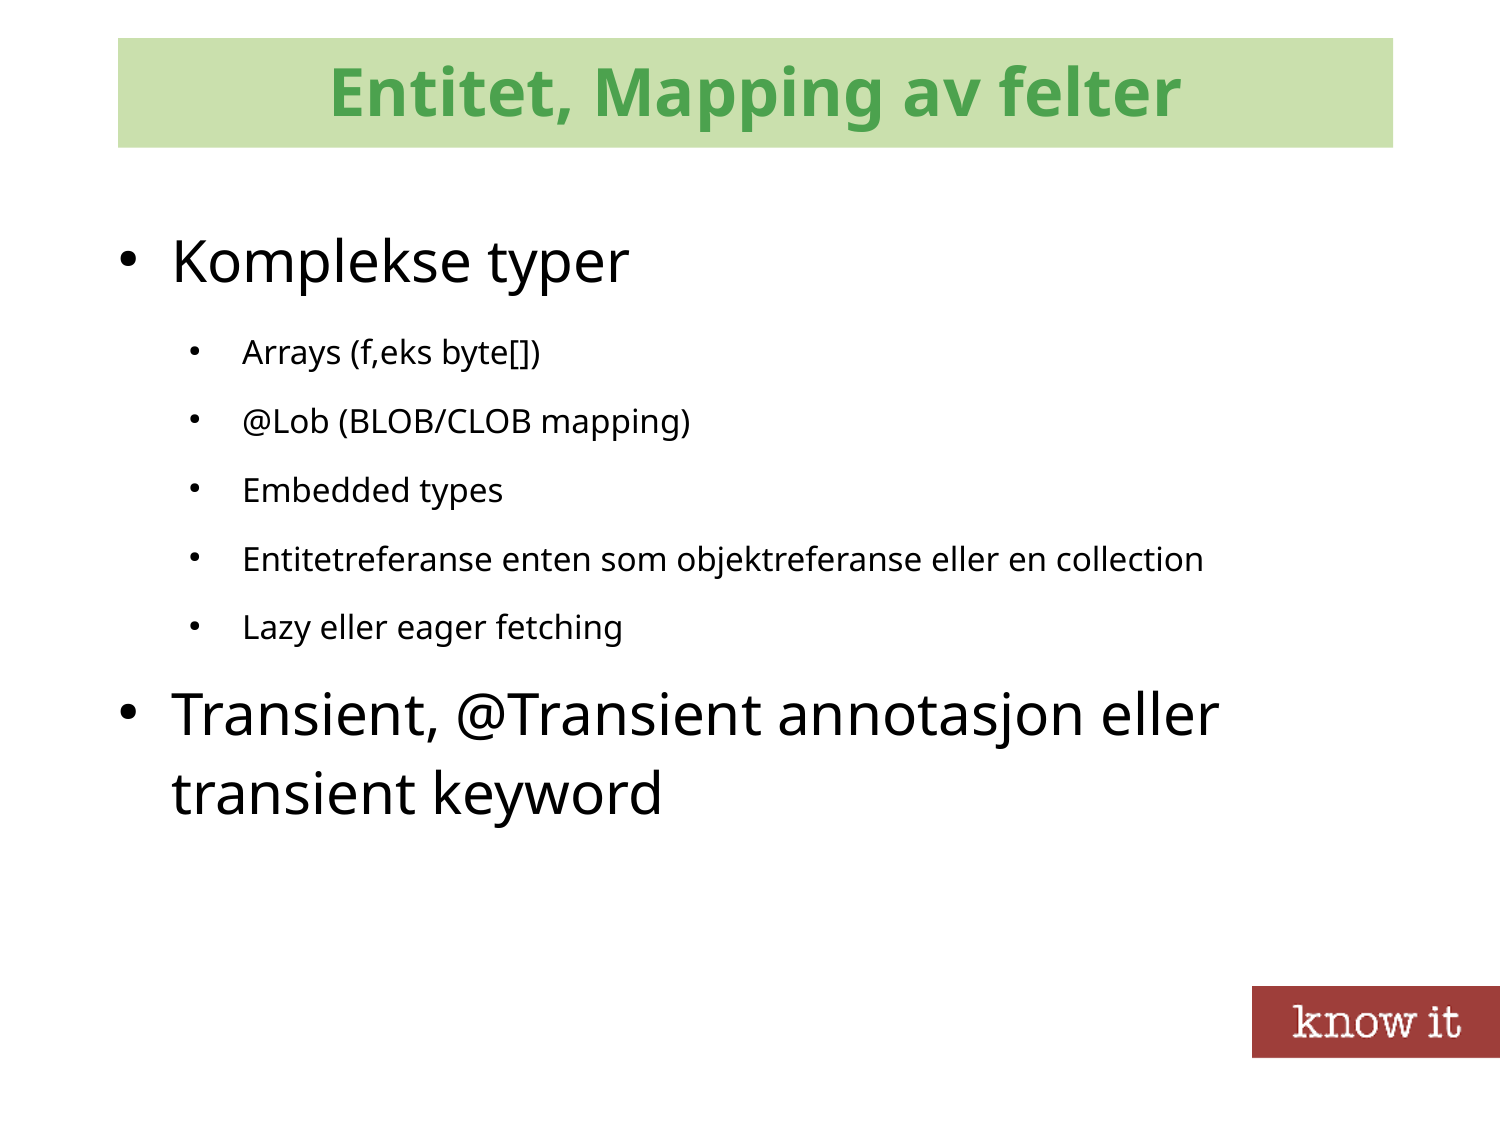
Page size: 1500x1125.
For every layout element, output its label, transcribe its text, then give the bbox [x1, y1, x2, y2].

text_box Entitet, Mapping av felter [118, 38, 1394, 148]
list Komplekse typer Arrays (f,eks byte[]) @Lob (BLOB/CLOB mapping) Embedded types Entitetreferanse enten som objektreferanse eller en collection Lazy eller eager fetching Transient, @Transient annotasjon eller transient keyword [100, 220, 1360, 935]
picture [1252, 986, 1500, 1058]
